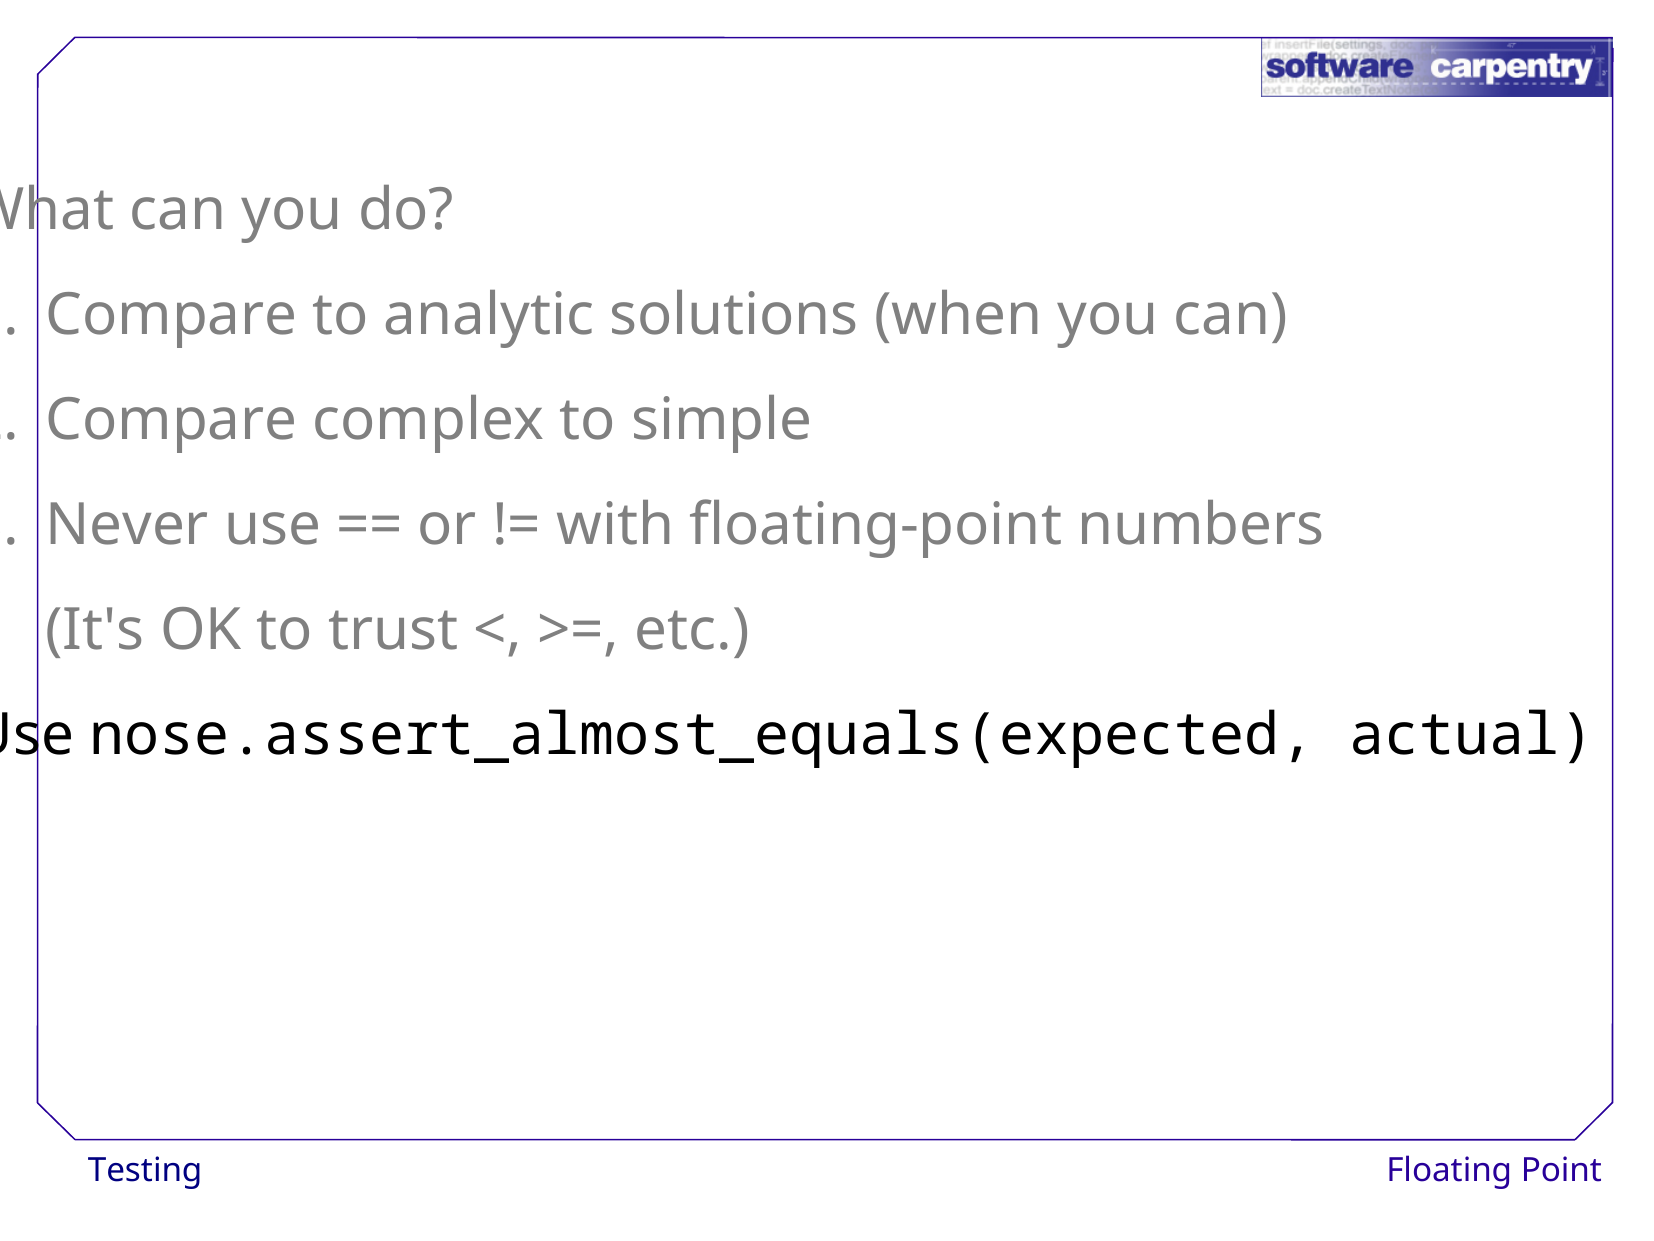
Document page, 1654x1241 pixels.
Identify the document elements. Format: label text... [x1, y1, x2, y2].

picture [1261, 39, 1613, 97]
text_box What can you do? 1. Compare to analytic solutions (when you can) 2. Compare complex to simple 3. Never use == or != with floating-point numbers (It's OK to trust <, >=, etc.) Use nose.assert_almost_equals(expected, actual) [0, 128, 1654, 774]
